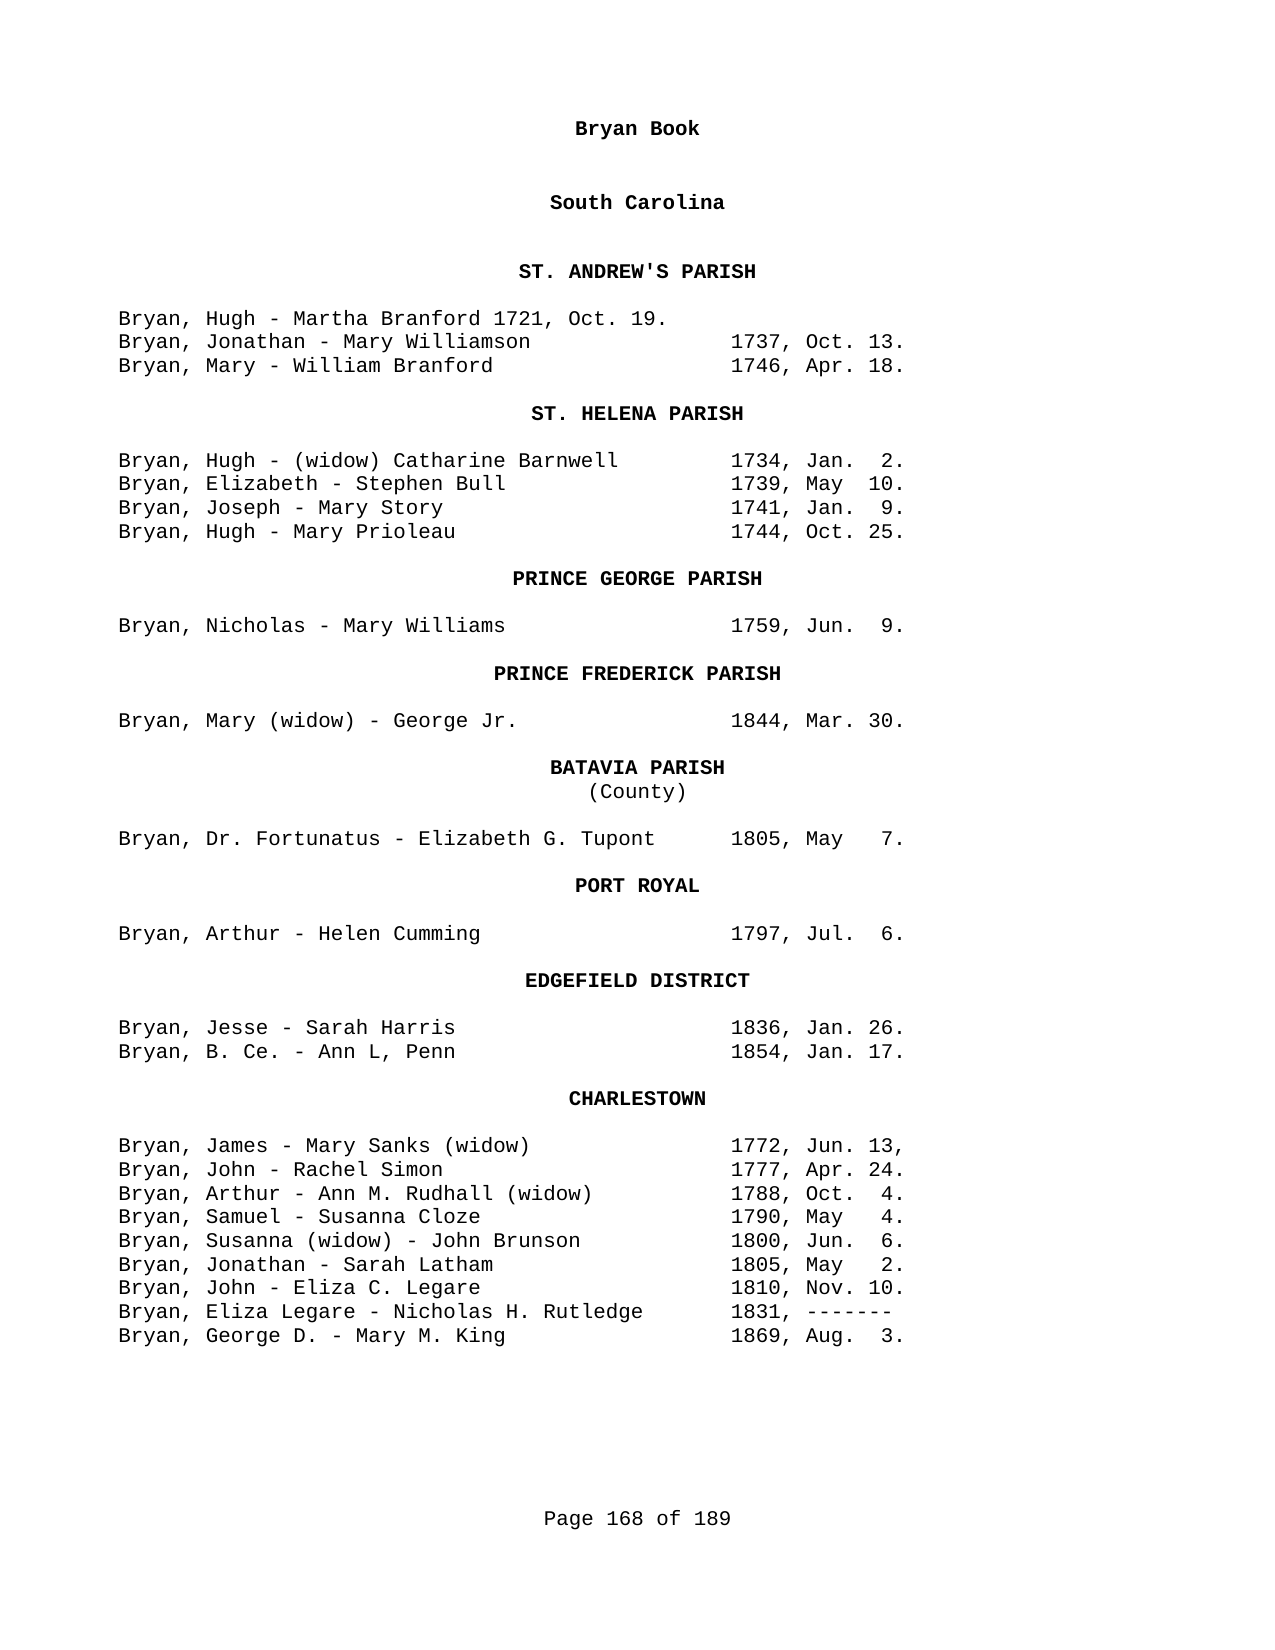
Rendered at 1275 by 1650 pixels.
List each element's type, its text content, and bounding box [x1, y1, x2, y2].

text Charlestown [118, 1088, 1157, 1112]
text Bryan, Jesse - Sarah Harris 1836, Jan. 26. [118, 1017, 1157, 1041]
text Bryan, Elizabeth - Stephen Bull 1739, May 10. [118, 473, 1157, 497]
text Bryan, Joseph - Mary Story 1741, Jan. 9. [118, 497, 1157, 521]
text Bryan, Hugh - (widow) Catharine Barnwell 1734, Jan. 2. [118, 450, 1157, 473]
text Bryan, Eliza Legare - Nicholas H. Rutledge 1831, ------- [118, 1301, 1157, 1325]
text Bryan, Susanna (widow) - John Brunson 1800, Jun. 6. [118, 1230, 1157, 1254]
text Bryan, Dr. Fortunatus - Elizabeth G. Tupont 1805, May 7. [118, 828, 1157, 852]
text Bryan, James - Mary Sanks (widow) 1772, Jun. 13, [118, 1136, 1157, 1159]
text Bryan, John - Rachel Simon 1777, Apr. 24. [118, 1159, 1157, 1183]
text Bryan, B. Ce. - Ann L, Penn 1854, Jan. 17. [118, 1041, 1157, 1064]
text St. Helena Parish [118, 402, 1157, 426]
text Bryan, Mary - William Branford 1746, Apr. 18. [118, 355, 1157, 379]
text Port Royal [118, 875, 1157, 899]
text Bryan, Nicholas - Mary Williams 1759, Jun. 9. [118, 615, 1157, 639]
text Bryan, Arthur - Helen Cumming 1797, Jul. 6. [118, 923, 1157, 946]
text Bryan, Hugh - Mary Prioleau 1744, Oct. 25. [118, 521, 1157, 544]
text Prince George Parish [118, 568, 1157, 592]
text Prince Frederick Parish [118, 663, 1157, 686]
text (County) [118, 781, 1157, 804]
text Batavia Parish [118, 757, 1157, 781]
text Bryan, Jonathan - Sarah Latham 1805, May 2. [118, 1254, 1157, 1277]
subtitle South Carolina [118, 192, 1157, 216]
text Bryan, Samuel - Susanna Cloze 1790, May 4. [118, 1206, 1157, 1230]
text Bryan, Hugh - Martha Branford 1721, Oct. 19. [118, 308, 1157, 332]
text St. Andrew's Parish [118, 261, 1157, 284]
text Bryan, Mary (widow) - George Jr. 1844, Mar. 30. [118, 710, 1157, 733]
text Bryan, George D. - Mary M. King 1869, Aug. 3. [118, 1325, 1157, 1348]
text Edgefield DistRICT [118, 970, 1157, 994]
text Bryan, Jonathan - Mary Williamson 1737, Oct. 13. [118, 332, 1157, 355]
text Bryan, John - Eliza C. Legare 1810, Nov. 10. [118, 1277, 1157, 1301]
text Bryan, Arthur - Ann M. Rudhall (widow) 1788, Oct. 4. [118, 1183, 1157, 1206]
